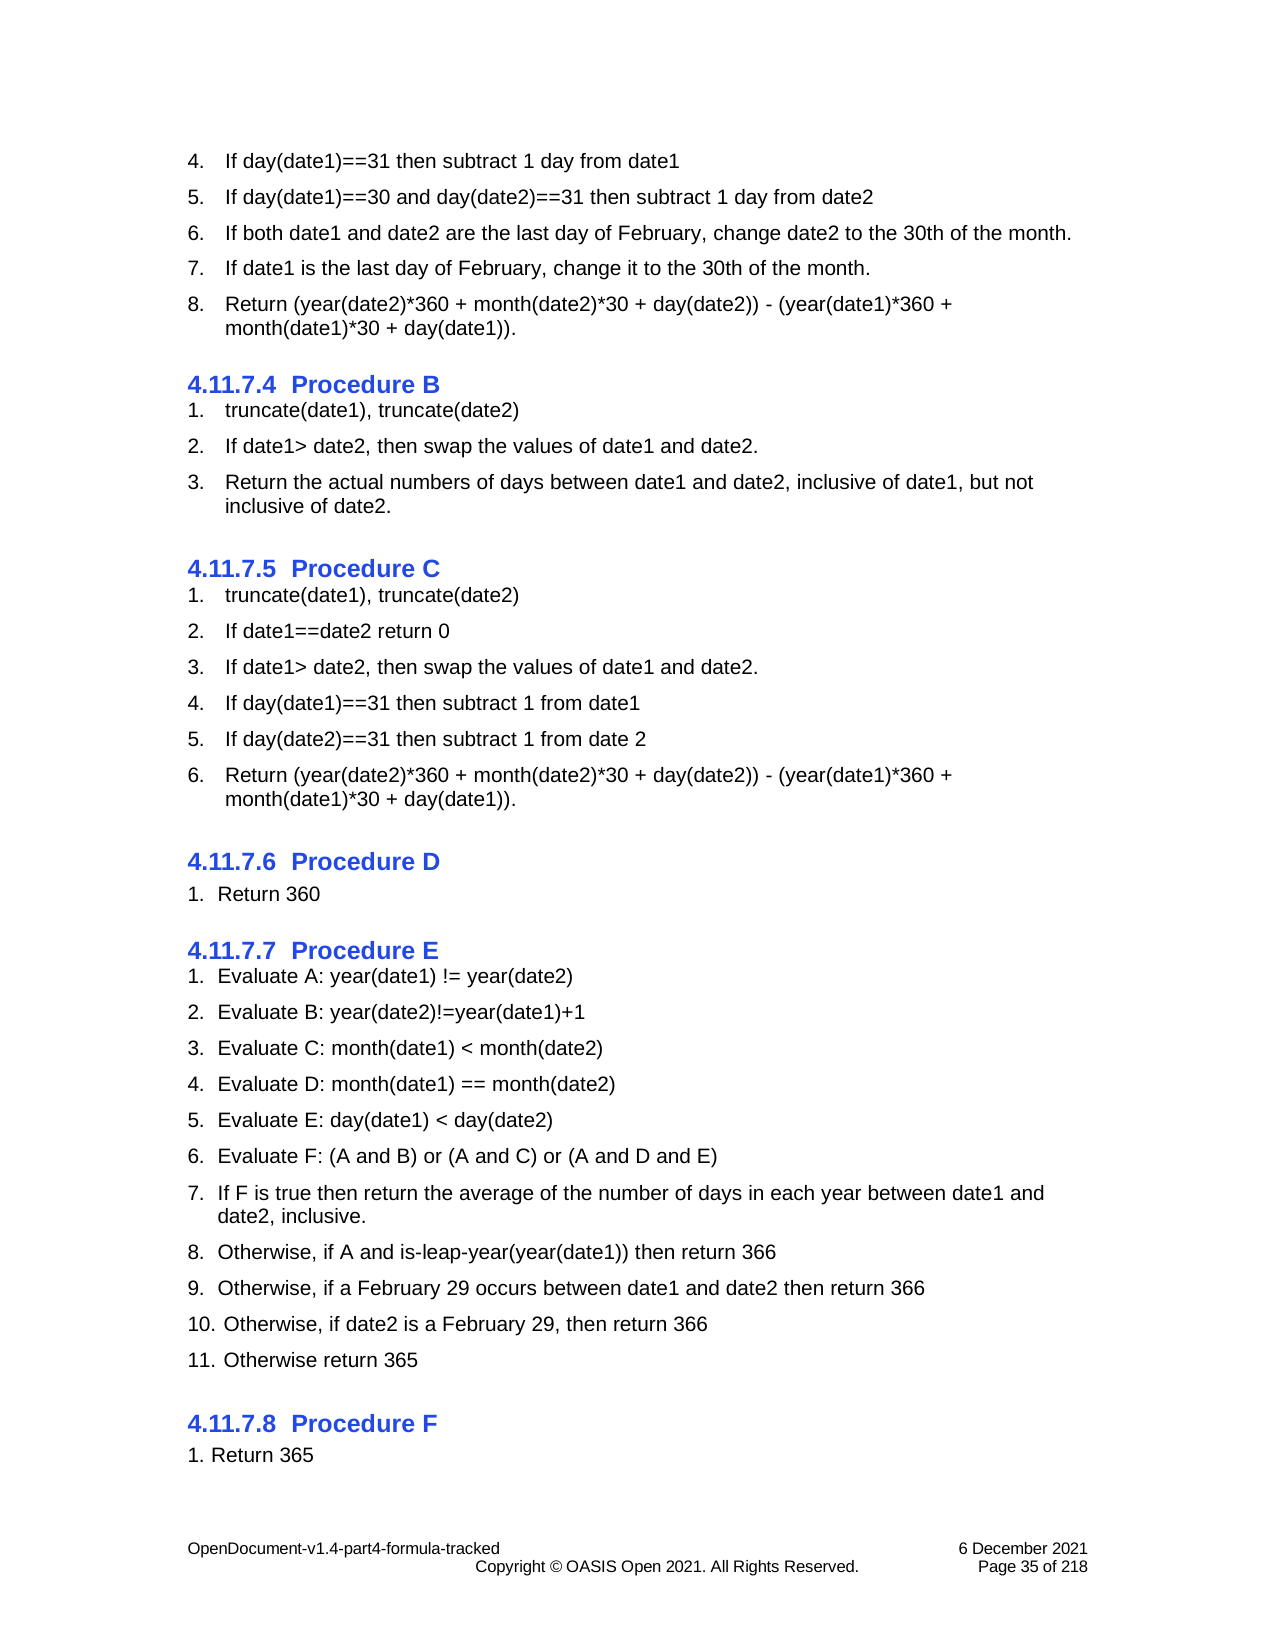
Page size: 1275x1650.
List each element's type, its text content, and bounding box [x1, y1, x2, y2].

list Otherwise, if date2 is a February 29, then return 366 [187, 1313, 1088, 1336]
list Evaluate B: year(date2)!=year(date1)+1 [187, 1001, 1088, 1024]
list If both date1 and date2 are the last day of February, change date2 to the 30th of the month. [187, 221, 1088, 245]
subtitle Procedure D [187, 848, 1088, 876]
list Return 360 [187, 882, 1088, 906]
list If day(date1)==31 then subtract 1 day from date1 [187, 150, 1088, 173]
list If day(date1)==30 and day(date2)==31 then subtract 1 day from date2 [187, 186, 1088, 209]
subtitle Procedure F [187, 1410, 1088, 1438]
list Return 365 [187, 1444, 1088, 1467]
list If day(date2)==31 then subtract 1 from date 2 [187, 727, 1088, 751]
list Otherwise return 365 [187, 1349, 1088, 1372]
list Evaluate A: year(date1) != year(date2) [187, 965, 1088, 988]
list If F is true then return the average of the number of days in each year between date1 and date2, inclusive. [187, 1181, 1088, 1228]
list If date1 is the last day of February, change it to the 30th of the month. [187, 257, 1088, 280]
list If date1> date2, then swap the values of date1 and date2. [187, 435, 1088, 458]
list Evaluate C: month(date1) < month(date2) [187, 1037, 1088, 1060]
list Evaluate E: day(date1) < day(date2) [187, 1109, 1088, 1132]
list Evaluate F: (A and B) or (A and C) or (A and D and E) [187, 1145, 1088, 1168]
list If date1==date2 return 0 [187, 619, 1088, 643]
list truncate(date1), truncate(date2) [187, 583, 1088, 607]
subtitle Procedure C [187, 555, 1088, 583]
list Return (year(date2)*360 + month(date2)*30 + day(date2)) - (year(date1)*360 + month(date1)*30 + day(date1)). [187, 763, 1088, 811]
list Otherwise, if A and is-leap-year(year(date1)) then return 366 [187, 1241, 1088, 1264]
list Otherwise, if a February 29 occurs between date1 and date2 then return 366 [187, 1277, 1088, 1300]
list Return the actual numbers of days between date1 and date2, inclusive of date1, but not inclusive of date2. [187, 471, 1088, 518]
list If date1> date2, then swap the values of date1 and date2. [187, 655, 1088, 679]
list Return (year(date2)*360 + month(date2)*30 + day(date2)) - (year(date1)*360 + month(date1)*30 + day(date1)). [187, 292, 1088, 339]
list Evaluate D: month(date1) == month(date2) [187, 1073, 1088, 1096]
list If day(date1)==31 then subtract 1 from date1 [187, 691, 1088, 715]
subtitle Procedure E [187, 937, 1088, 965]
subtitle Procedure B [187, 371, 1088, 399]
list truncate(date1), truncate(date2) [187, 399, 1088, 422]
